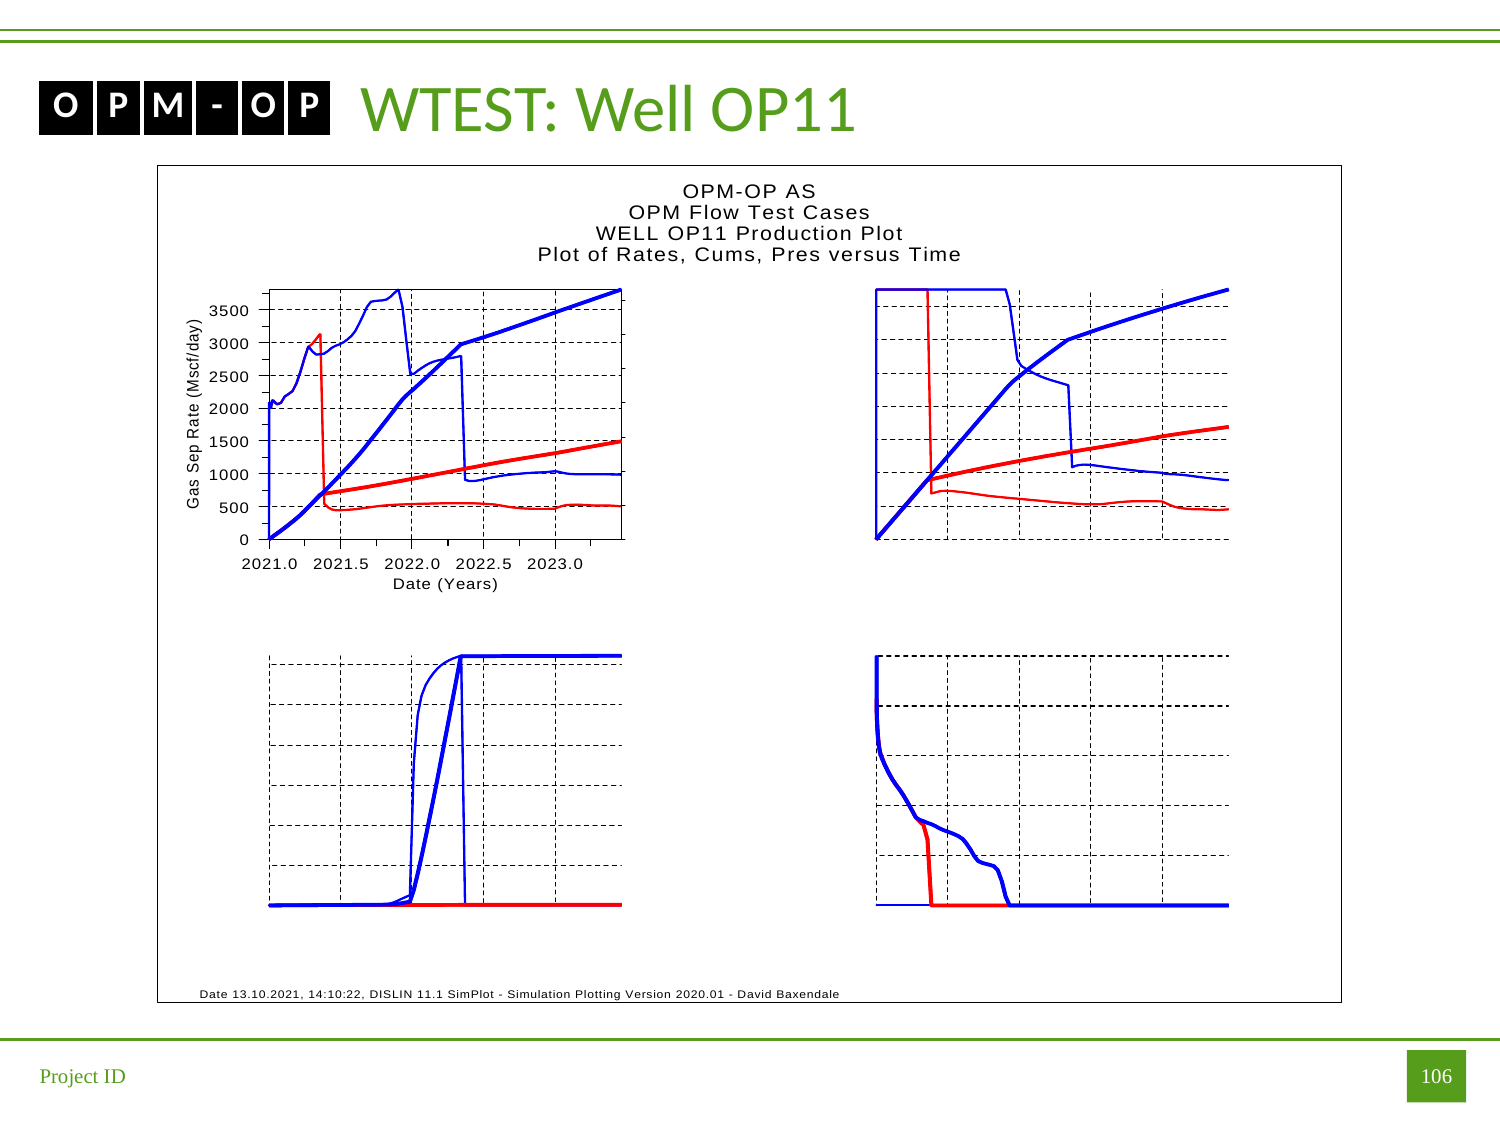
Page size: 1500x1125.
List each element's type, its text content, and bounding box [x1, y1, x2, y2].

title WTEST: well OP11 [360, 77, 1425, 153]
picture [157, 165, 1343, 1004]
